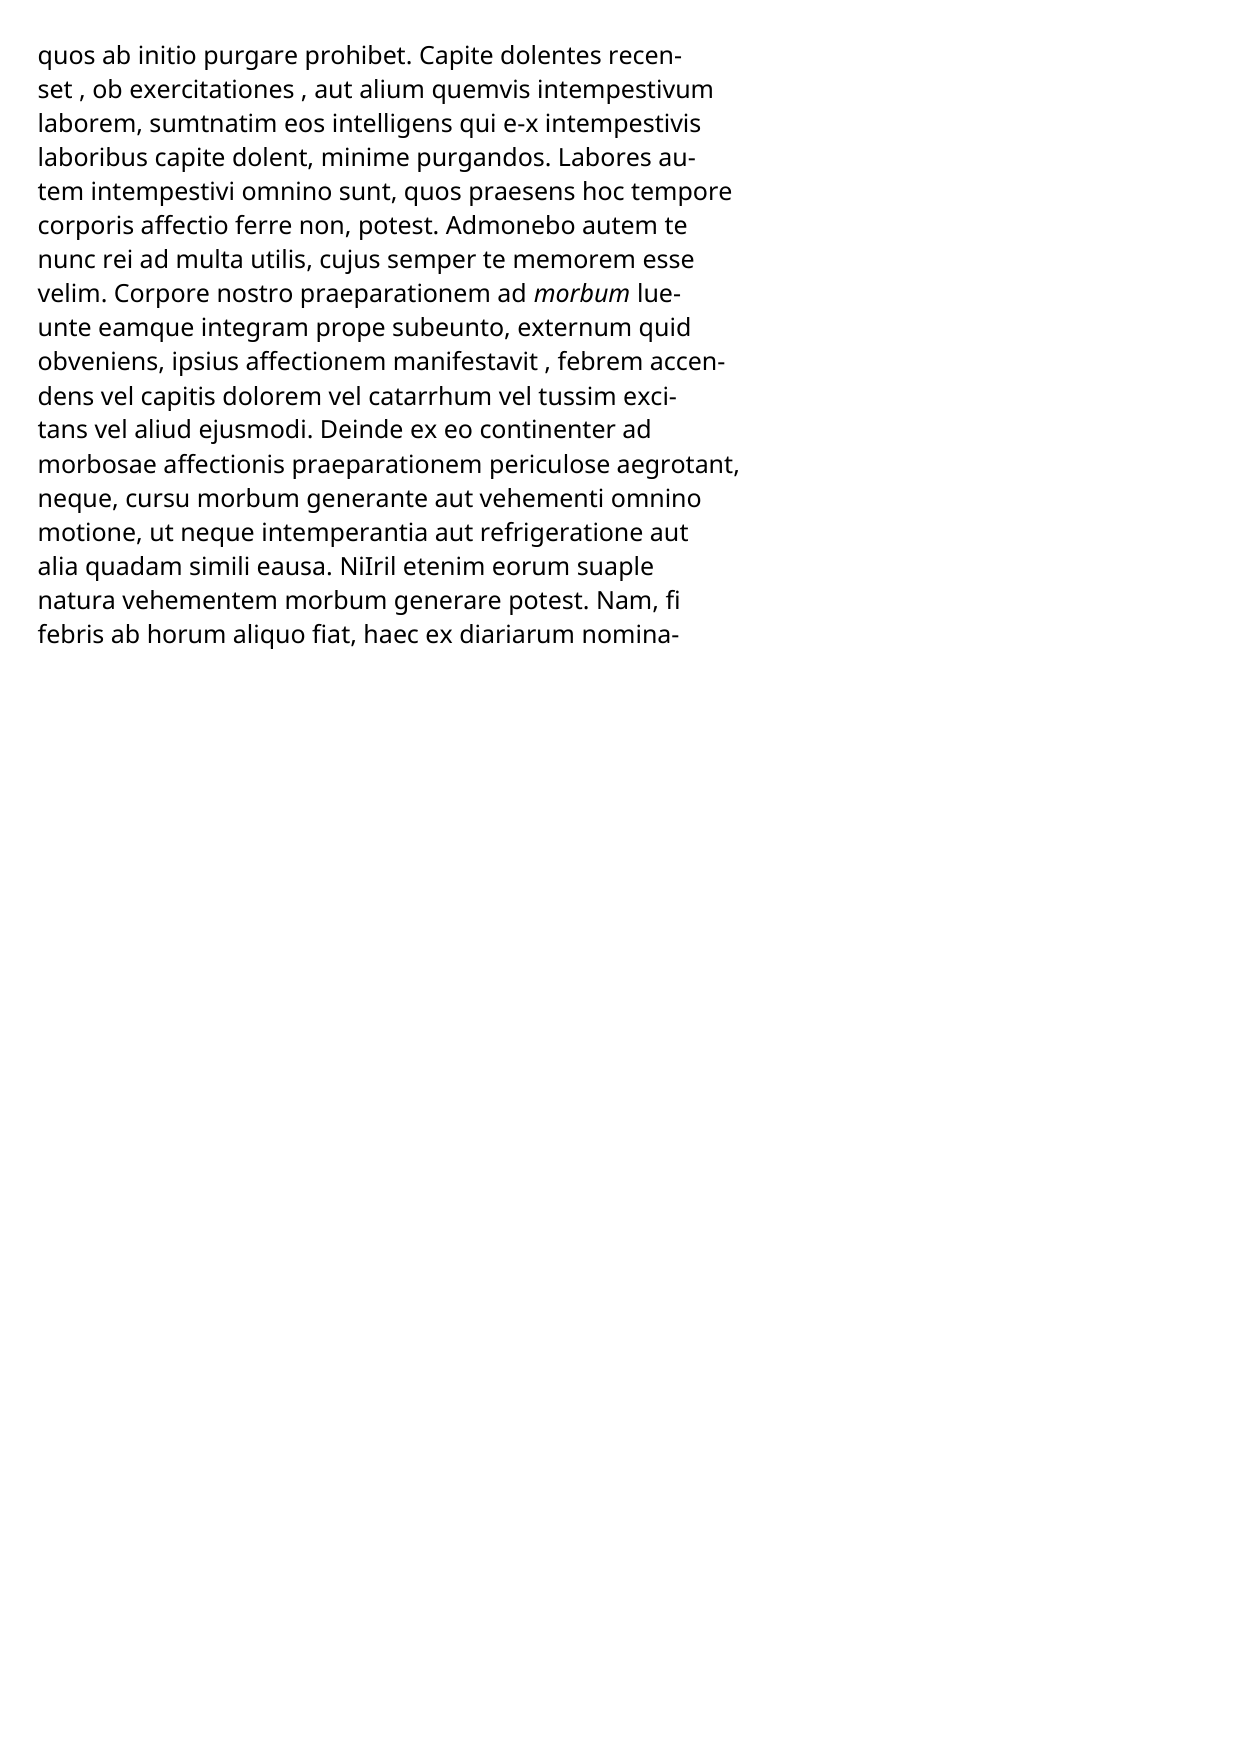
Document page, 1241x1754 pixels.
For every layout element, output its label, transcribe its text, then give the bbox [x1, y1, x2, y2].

text quos ab initio purgare prohibet. Capite dolentes recen- set , ob exercitationes , aut alium quemvis intempestivum laborem, sumtnatim eos intelligens qui e-x intempestivis laboribus capite dolent, minime purgandos. Labores au- tem intempestivi omnino sunt, quos praesens hoc tempore corporis affectio ferre non, potest. Admonebo autem te nunc rei ad multa utilis, cujus semper te memorem esse velim. Corpore nostro praeparationem ad morbum lue- unte eamque integram prope subeunto, externum quid obveniens, ipsius affectionem manifestavit , febrem accen- dens vel capitis dolorem vel catarrhum vel tussim exci- tans vel aliud ejusmodi. Deinde ex eo continenter ad morbosae affectionis praeparationem periculose aegrotant, neque, cursu morbum generante aut vehementi omnino motione, ut neque intemperantia aut refrigeratione aut alia quadam simili eausa. NiIril etenim eorum suaple natura vehementem morbum generare potest. Nam, fi febris ab horum aliquo fiat, haec ex diariarum nomina- [37, 37, 1203, 651]
